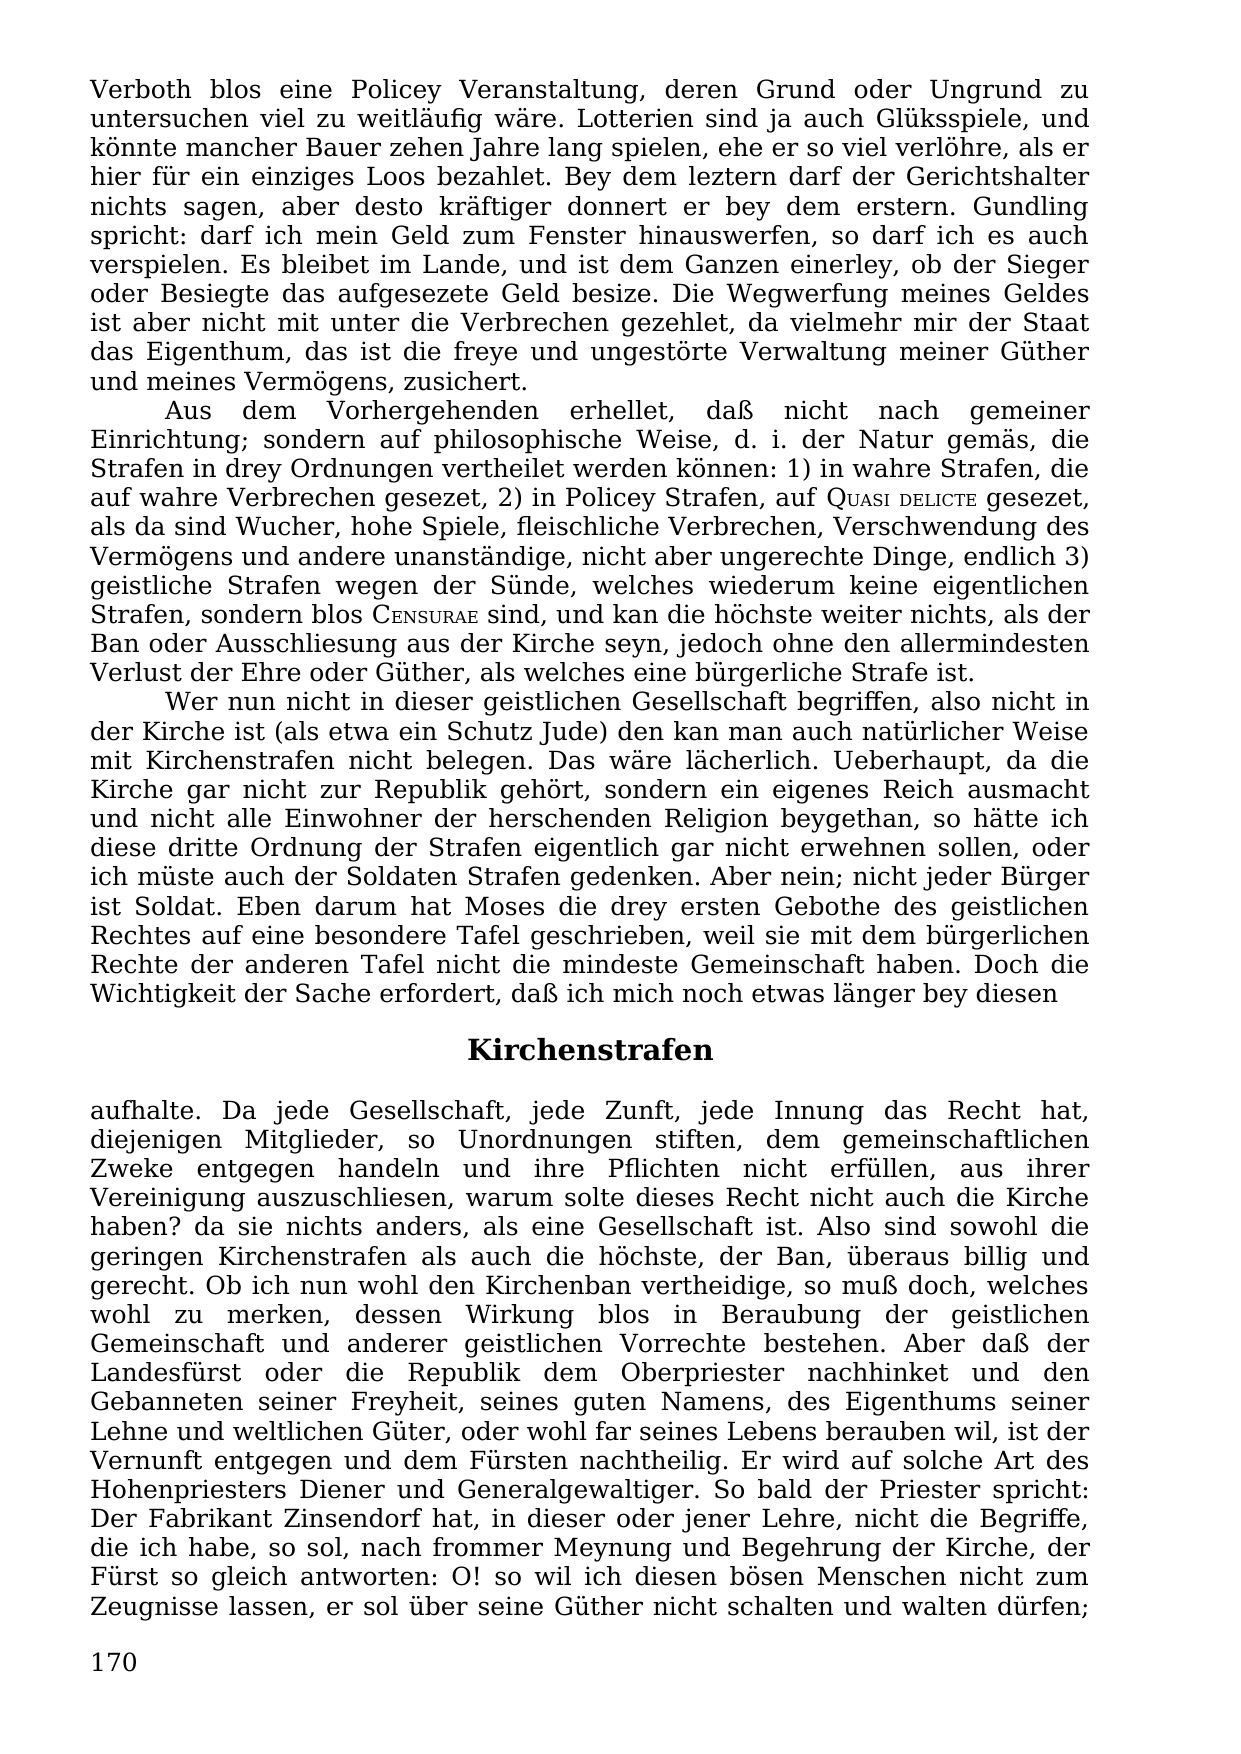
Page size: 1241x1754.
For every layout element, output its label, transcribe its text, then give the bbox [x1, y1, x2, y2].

text Wer nun nicht in dieser geistlichen Gesellschaft begriffen, also nicht in der Kirche ist (als etwa ein Schutz Jude) den kan man auch natürlicher Weise mit Kirchenstrafen nicht belegen. Das wäre lächerlich. Ueberhaupt, da die Kirche gar nicht zur Republik gehört, sondern ein eigenes Reich ausmacht und nicht alle Einwohner der herschenden Religion beygethan, so hätte ich diese dritte Ordnung der Strafen eigentlich gar nicht erwehnen sollen, oder ich müste auch der Soldaten Strafen gedenken. Aber nein; nicht jeder Bürger ist Soldat. Eben darum hat Moses die drey ersten Gebothe des geistlichen Rechtes auf eine besondere Tafel geschrieben, weil sie mit dem bürgerlichen Rechte der anderen Tafel nicht die mindeste Gemeinschaft haben. Doch die Wichtigkeit der Sache erfordert, daß ich mich noch etwas länger bey diesen [90, 687, 1091, 1008]
text Verboth blos eine Policey Veranstaltung, deren Grund oder Ungrund zu untersuchen viel zu weitläufig wäre. Lotterien sind ja auch Glüksspiele, und könnte mancher Bauer zehen Jahre lang spielen, ehe er so viel verlöhre, als er hier für ein einziges Loos bezahlet. Bey dem leztern darf der Gerichtshalter nichts sagen, aber desto kräftiger donnert er bey dem erstern. Gundling spricht: darf ich mein Geld zum Fenster hinauswerfen, so darf ich es auch verspielen. Es bleibet im Lande, und ist dem Ganzen einerley, ob der Sieger oder Besiegte das aufgesezete Geld besize. Die Wegwerfung meines Geldes ist aber nicht mit unter die Verbrechen gezehlet, da vielmehr mir der Staat das Eigenthum, das ist die freye und ungestörte Verwaltung meiner Güther und meines Vermögens, zusichert. [90, 75, 1091, 396]
text Kirchenstrafen [90, 1008, 1091, 1068]
text Aus dem Vorhergehenden erhellet, daß nicht nach gemeiner Einrichtung; sondern auf philosophische Weise, d. i. der Natur gemäs, die Strafen in drey Ordnungen vertheilet werden können: 1) in wahre Strafen, die auf wahre Verbrechen gesezet, 2) in Policey Strafen, auf Quasi delicte gesezet, als da sind Wucher, hohe Spiele, fleischliche Verbrechen, Verschwendung des Vermögens und andere unanständige, nicht aber ungerechte Dinge, endlich 3) geistliche Strafen wegen der Sünde, welches wiederum keine eigentlichen Strafen, sondern blos Censurae sind, und kan die höchste weiter nichts, als der Ban oder Ausschliesung aus der Kirche seyn, jedoch ohne den allermindesten Verlust der Ehre oder Güther, als welches eine bürgerliche Strafe ist. [90, 396, 1091, 687]
text aufhalte. Da jede Gesellschaft, jede Zunft, jede Innung das Recht hat, diejenigen Mitglieder, so Unordnungen stiften, dem gemeinschaftlichen Zweke entgegen handeln und ihre Pflichten nicht erfüllen, aus ihrer Vereinigung auszuschliesen, warum solte dieses Recht nicht auch die Kirche haben? da sie nichts anders, als eine Gesellschaft ist. Also sind sowohl die geringen Kirchenstrafen als auch die höchste, der Ban, überaus billig und gerecht. Ob ich nun wohl den Kirchenban vertheidige, so muß doch, welches wohl zu merken, dessen Wirkung blos in Beraubung der geistlichen Gemeinschaft und anderer geistlichen Vorrechte bestehen. Aber daß der Landesfürst oder die Republik dem Oberpriester nachhinket und den Gebanneten seiner Freyheit, seines guten Namens, des Eigenthums seiner Lehne und weltlichen Güter, oder wohl far seines Lebens berauben wil, ist der Vernunft entgegen und dem Fürsten nachtheilig. Er wird auf solche Art des Hohenpriesters Diener und Generalgewaltiger. So bald der Priester spricht: Der Fabrikant Zinsendorf hat, in dieser oder jener Lehre, nicht die Begriffe, die ich habe, so sol, nach frommer Meynung und Begehrung der Kirche, der Fürst so gleich antworten: O! so wil ich diesen bösen Menschen nicht zum Zeugnisse lassen, er sol über seine Güther nicht schalten und walten dürfen; [90, 1068, 1091, 1621]
